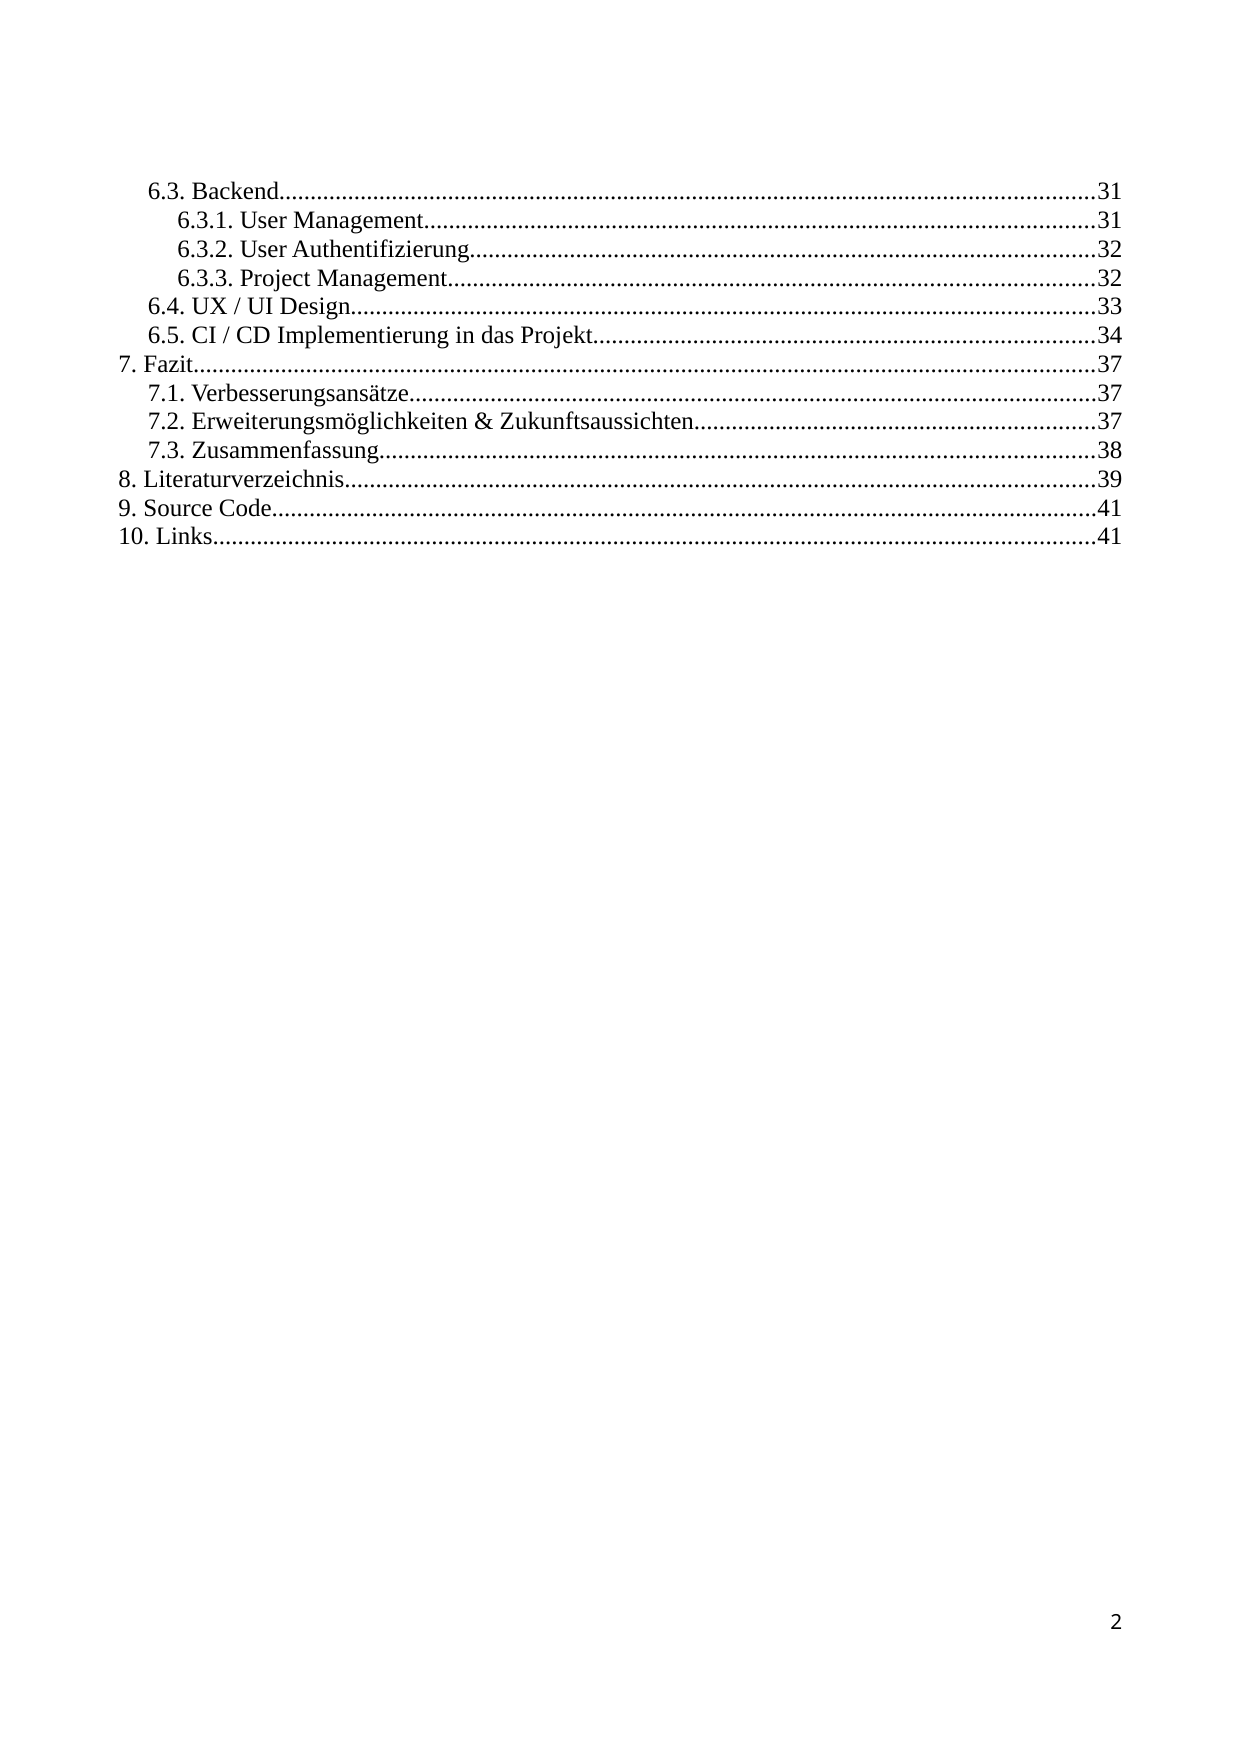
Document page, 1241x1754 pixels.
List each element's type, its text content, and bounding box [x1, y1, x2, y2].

text 10. Links 41 [118, 521, 1122, 550]
text 6.3.1. User Management 31 [177, 205, 1122, 234]
text 6.3.2. User Authentifizierung 32 [177, 234, 1122, 263]
text 7. Fazit 37 [118, 349, 1122, 378]
text 7.2. Erweiterungsmöglichkeiten & Zukunftsaussichten 37 [148, 406, 1122, 435]
text 6.3.3. Project Management 32 [177, 263, 1122, 291]
text 7.1. Verbesserungsansätze 37 [148, 378, 1122, 406]
text 6.3. Backend 31 [148, 176, 1122, 205]
text 6.4. UX / UI Design 33 [148, 291, 1122, 320]
text 6.5. CI / CD Implementierung in das Projekt 34 [148, 320, 1122, 349]
text 7.3. Zusammenfassung 38 [148, 435, 1122, 464]
text 8. Literaturverzeichnis 39 [118, 464, 1122, 493]
text 9. Source Code 41 [118, 493, 1122, 521]
